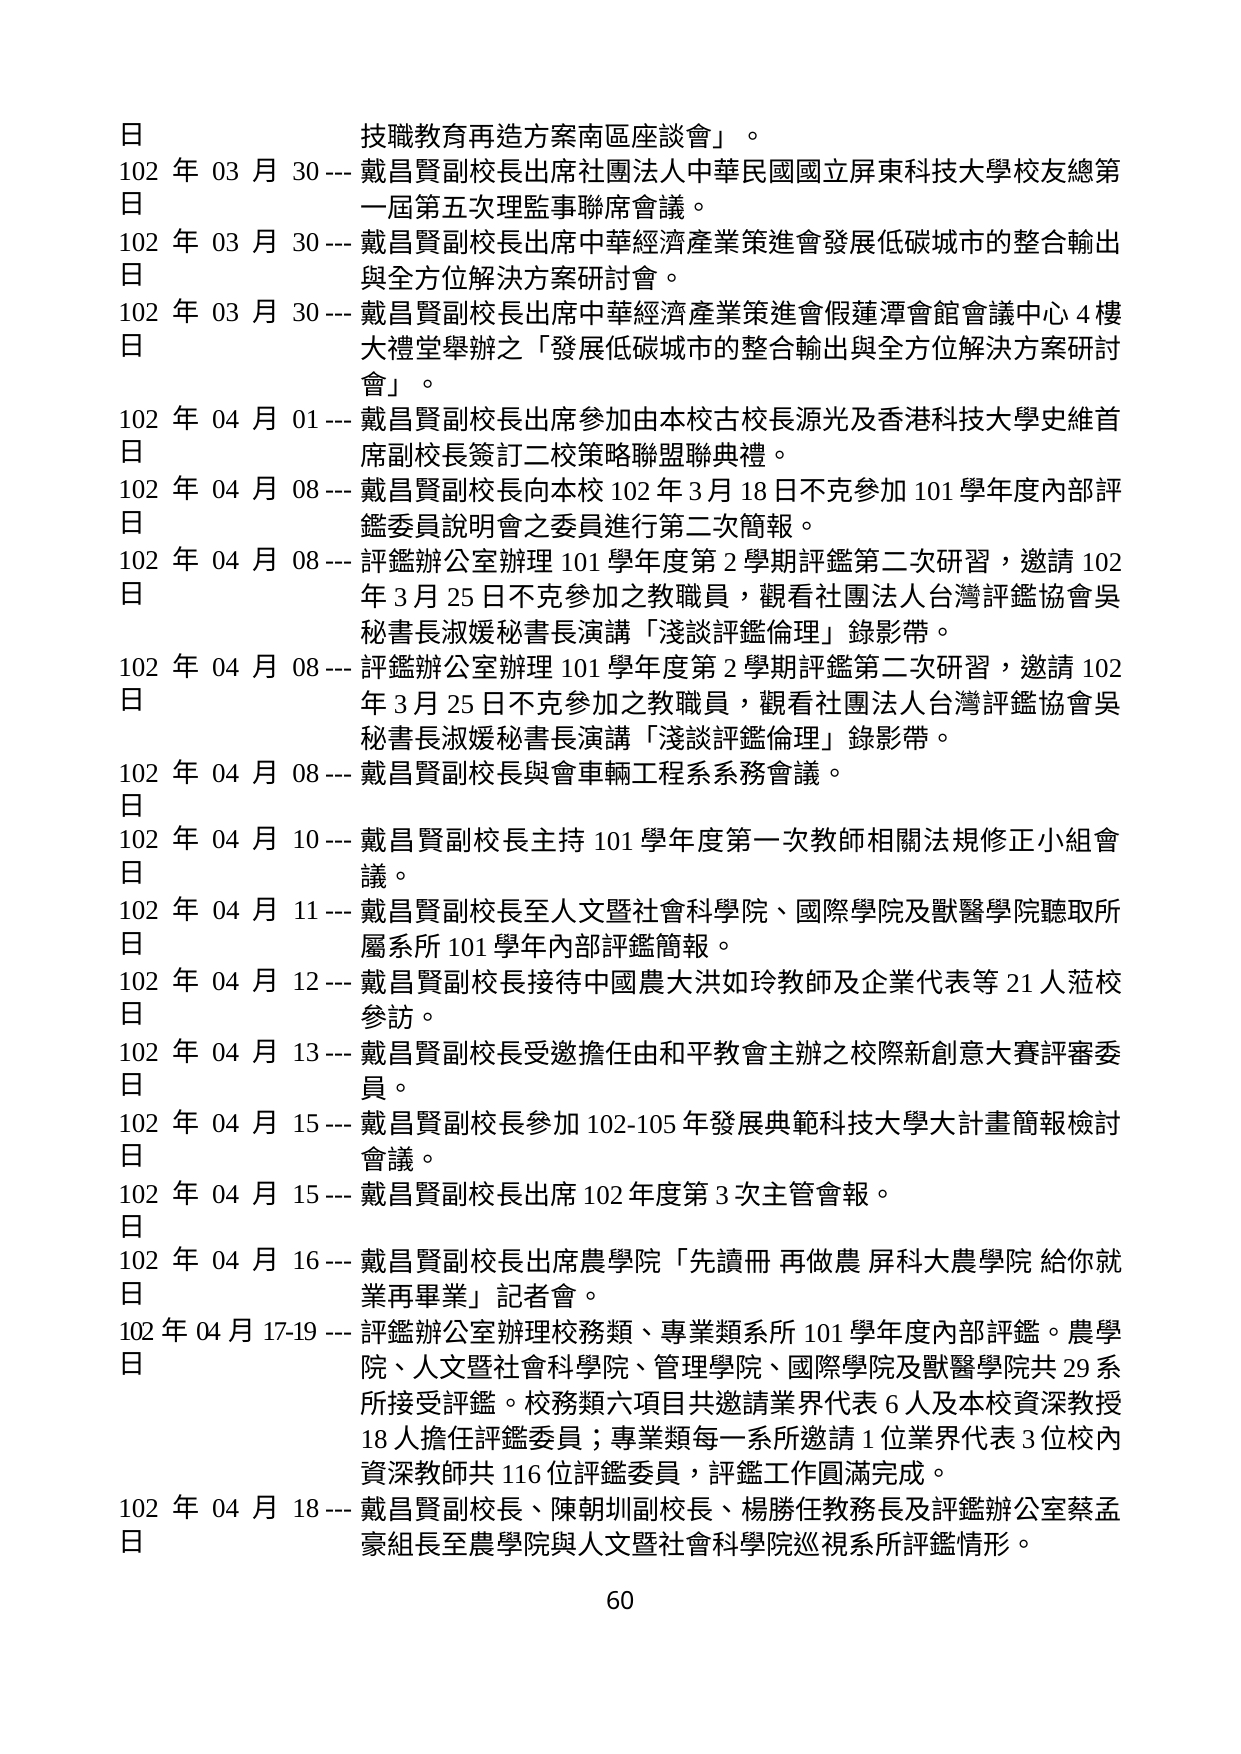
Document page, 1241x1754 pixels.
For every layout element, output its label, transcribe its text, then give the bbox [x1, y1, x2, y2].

table_cell 102年04月10日 [115, 822, 322, 893]
table_cell --- [322, 1106, 357, 1176]
table_cell 戴昌賢副校長出席參加由本校古校長源光及香港科技大學史維首席副校長簽訂二校策略聯盟聯典禮。 [358, 401, 1125, 472]
table_cell 102年04月16日 [115, 1243, 322, 1314]
table_cell 102年03月30日 [115, 154, 322, 224]
table_cell 戴昌賢副校長主持101學年度第一次教師相關法規修正小組會議。 [358, 822, 1125, 893]
table_cell 戴昌賢副校長與會車輛工程系系務會議。 [358, 756, 1125, 822]
table_cell --- [322, 543, 357, 649]
table_cell --- [322, 1035, 357, 1106]
table_cell --- [322, 964, 357, 1035]
table_cell --- [322, 401, 357, 472]
table_cell 102年04月13日 [115, 1035, 322, 1106]
table_cell 102年04月08日 [115, 756, 322, 822]
table_cell --- [322, 118, 357, 153]
table_cell 戴昌賢副校長至人文暨社會科學院、國際學院及獸醫學院聽取所屬系所101學年內部評鑑簡報。 [358, 893, 1125, 964]
table_cell 102年04月18日 [115, 1491, 322, 1562]
table_cell --- [322, 295, 357, 401]
table_cell --- [322, 1176, 357, 1243]
table_cell 戴昌賢副校長、陳朝圳副校長、楊勝任教務長及評鑑辦公室蔡孟豪組長至農學院與人文暨社會科學院巡視系所評鑑情形。 [358, 1491, 1125, 1562]
table_cell 102年04月15日 [115, 1106, 322, 1176]
table_cell 戴昌賢副校長出席102年度第3次主管會報。 [358, 1176, 1125, 1243]
table_cell --- [322, 1243, 357, 1314]
table_cell 技職教育再造方案南區座談會」。 [358, 118, 1125, 153]
table_cell 戴昌賢副校長出席中華經濟產業策進會假蓮潭會館會議中心4樓大禮堂舉辦之「發展低碳城市的整合輸出與全方位解決方案研討會」。 [358, 295, 1125, 401]
table_cell 評鑑辦公室辦理101學年度第2學期評鑑第二次研習，邀請102年3月25日不克參加之教職員，觀看社團法人台灣評鑑協會吳秘書長淑媛秘書長演講「淺談評鑑倫理」錄影帶。 [358, 543, 1125, 649]
table_cell 戴昌賢副校長出席社團法人中華民國國立屏東科技大學校友總第一屆第五次理監事聯席會議。 [358, 154, 1125, 224]
table_cell --- [322, 1314, 357, 1491]
table_cell 戴昌賢副校長受邀擔任由和平教會主辦之校際新創意大賽評審委員。 [358, 1035, 1125, 1106]
table_cell --- [322, 649, 357, 756]
table_cell 戴昌賢副校長接待中國農大洪如玲教師及企業代表等21人蒞校參訪。 [358, 964, 1125, 1035]
table_cell 評鑑辦公室辦理校務類、專業類系所101學年度內部評鑑。農學院、人文暨社會科學院、管理學院、國際學院及獸醫學院共29系所接受評鑑。校務類六項目共邀請業界代表6人及本校資深教授18人擔任評鑑委員；專業類每一系所邀請1位業界代表3位校內資深教師共116位評鑑委員，評鑑工作圓滿完成。 [358, 1314, 1125, 1491]
table_cell 戴昌賢副校長向本校102年3月18日不克參加101學年度內部評鑑委員說明會之委員進行第二次簡報。 [358, 472, 1125, 543]
table_cell 102年04月12日 [115, 964, 322, 1035]
table_cell --- [322, 756, 357, 822]
table_cell --- [322, 472, 357, 543]
table_cell 102年04月01日 [115, 401, 322, 472]
table_cell 102年04月11日 [115, 893, 322, 964]
table_cell 102年03月30日 [115, 295, 322, 401]
table_cell --- [322, 154, 357, 224]
table_cell 102年04月17-19日 [115, 1314, 322, 1491]
table_cell 戴昌賢副校長出席農學院「先讀冊 再做農 屏科大農學院 給你就業再畢業」記者會。 [358, 1243, 1125, 1314]
table_cell --- [322, 822, 357, 893]
table_cell 102年04月08日 [115, 543, 322, 649]
table_cell 戴昌賢副校長出席中華經濟產業策進會發展低碳城市的整合輸出與全方位解決方案研討會。 [358, 224, 1125, 295]
table_cell 102年04月08日 [115, 472, 322, 543]
table_cell 102年04月08日 [115, 649, 322, 756]
table_cell 102年04月15日 [115, 1176, 322, 1243]
table_cell --- [322, 1491, 357, 1562]
table_cell 日 [115, 118, 322, 153]
table_cell 102年03月30日 [115, 224, 322, 295]
table_cell --- [322, 224, 357, 295]
table_cell 戴昌賢副校長參加102-105年發展典範科技大學大計畫簡報檢討會議。 [358, 1106, 1125, 1176]
table_cell --- [322, 893, 357, 964]
table_cell 評鑑辦公室辦理101學年度第2學期評鑑第二次研習，邀請102年3月25日不克參加之教職員，觀看社團法人台灣評鑑協會吳秘書長淑媛秘書長演講「淺談評鑑倫理」錄影帶。 [358, 649, 1125, 756]
